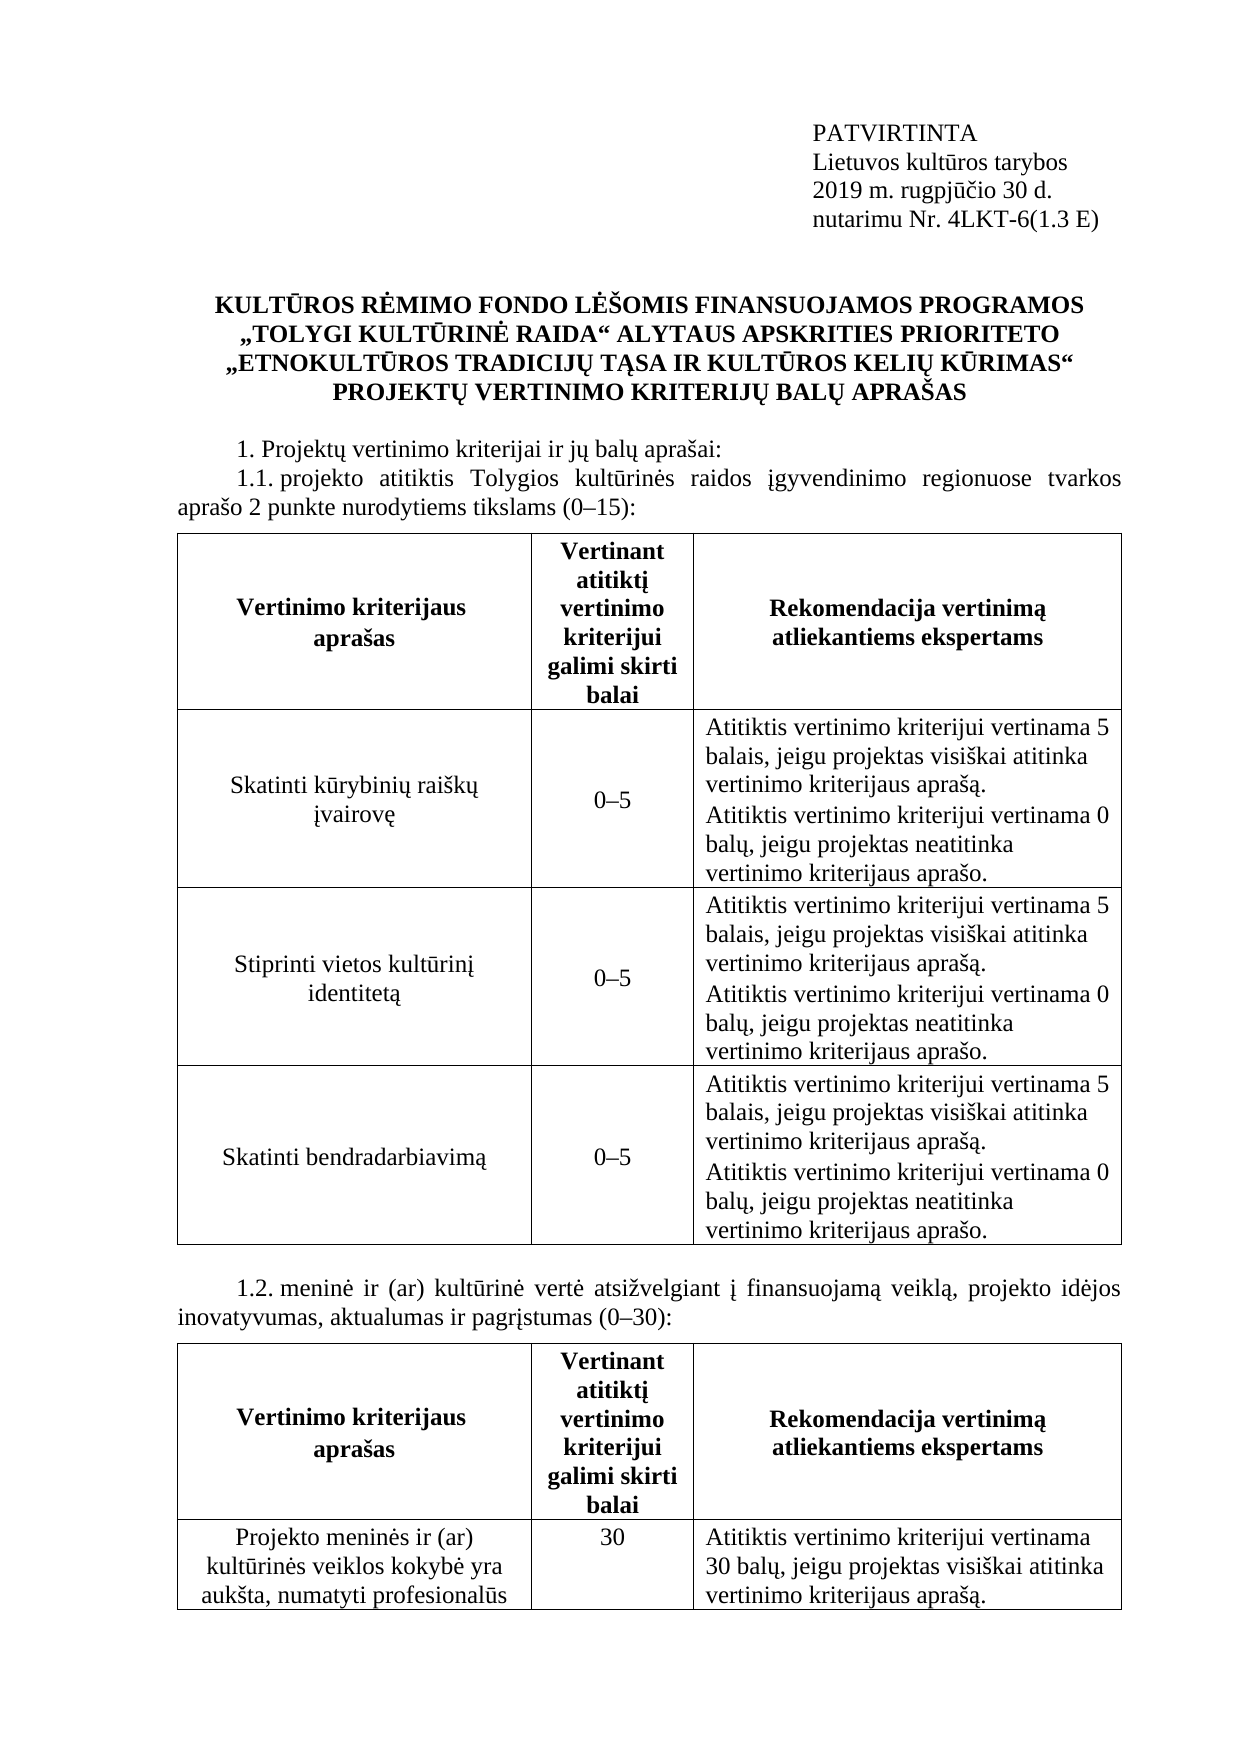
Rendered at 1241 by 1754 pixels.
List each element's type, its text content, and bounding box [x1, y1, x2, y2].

table_header Vertinant atitiktį vertinimo kriterijui galimi skirti balai [532, 1344, 693, 1519]
table_cell Atitiktis vertinimo kriterijui vertinama 5 balais, jeigu projektas visiškai atitinka vertinimo kriterijaus aprašą. Atitiktis vertinimo kriterijui vertinama 0 balų, jeigu projektas neatitinka vertinimo kriterijaus aprašo. [694, 710, 1121, 887]
table_cell 0–5 [532, 710, 693, 887]
table_cell Stiprinti vietos kultūrinį identitetą [178, 888, 531, 1065]
table_cell Projekto meninės ir (ar) kultūrinės veiklos kokybė yra aukšta, numatyti profesionalūs [178, 1520, 531, 1608]
table_cell Atitiktis vertinimo kriterijui vertinama 30 balų, jeigu projektas visiškai atitinka vertinimo kriterijaus aprašą. [694, 1520, 1121, 1608]
text 1.1. projekto atitiktis Tolygios kultūrinės raidos įgyvendinimo regionuose tvarkos aprašo 2 punkte nurodytiems tikslams (0–15): [177, 463, 1122, 521]
table_header Vertinimo kriterijaus aprašas [178, 534, 531, 708]
table_cell 30 [532, 1520, 693, 1608]
table_cell Skatinti kūrybinių raiškų įvairovę [178, 710, 531, 887]
text „TOLYGI KULTŪRINĖ RAIDA“ ALYTAUS APSKRITIES PRIORITETO „ETNOKULTŪROS TRADICIJŲ TĄSA IR KULTŪROS KELIŲ KŪRIMAS“ PROJEKTŲ VERTINIMO KRITERIJŲ BALŲ APRAŠAS [177, 319, 1122, 406]
table_cell Atitiktis vertinimo kriterijui vertinama 5 balais, jeigu projektas visiškai atitinka vertinimo kriterijaus aprašą. Atitiktis vertinimo kriterijui vertinama 0 balų, jeigu projektas neatitinka vertinimo kriterijaus aprašo. [694, 888, 1121, 1065]
text Lietuvos kultūros tarybos [812, 147, 1122, 176]
table_header Vertinant atitiktį vertinimo kriterijui galimi skirti balai [532, 534, 693, 708]
table_cell 0–5 [532, 888, 693, 1065]
table_header Vertinimo kriterijaus aprašas [178, 1344, 531, 1519]
text 1. Projektų vertinimo kriterijai ir jų balų aprašai: [177, 434, 1122, 463]
table_cell Skatinti bendradarbiavimą [178, 1066, 531, 1243]
text 2019 m. rugpjūčio 30 d. [812, 176, 1122, 204]
text 1.2. meninė ir (ar) kultūrinė vertė atsižvelgiant į finansuojamą veiklą, projekto idėjos inovatyvumas, aktualumas ir pagrįstumas (0–30): [177, 1273, 1122, 1331]
table_header Rekomendacija vertinimą atliekantiems ekspertams [694, 1344, 1121, 1519]
text PATVIRTINTA [812, 118, 1122, 147]
table_header Rekomendacija vertinimą atliekantiems ekspertams [694, 534, 1121, 708]
table_cell 0–5 [532, 1066, 693, 1243]
text KULTŪROS RĖMIMO FONDO LĖŠOMIS FINANSUOJAMOS PROGRAMOS [177, 291, 1122, 319]
text nutarimu Nr. 4LKT-6(1.3 E) [812, 204, 1122, 233]
table_cell Atitiktis vertinimo kriterijui vertinama 5 balais, jeigu projektas visiškai atitinka vertinimo kriterijaus aprašą. Atitiktis vertinimo kriterijui vertinama 0 balų, jeigu projektas neatitinka vertinimo kriterijaus aprašo. [694, 1066, 1121, 1243]
